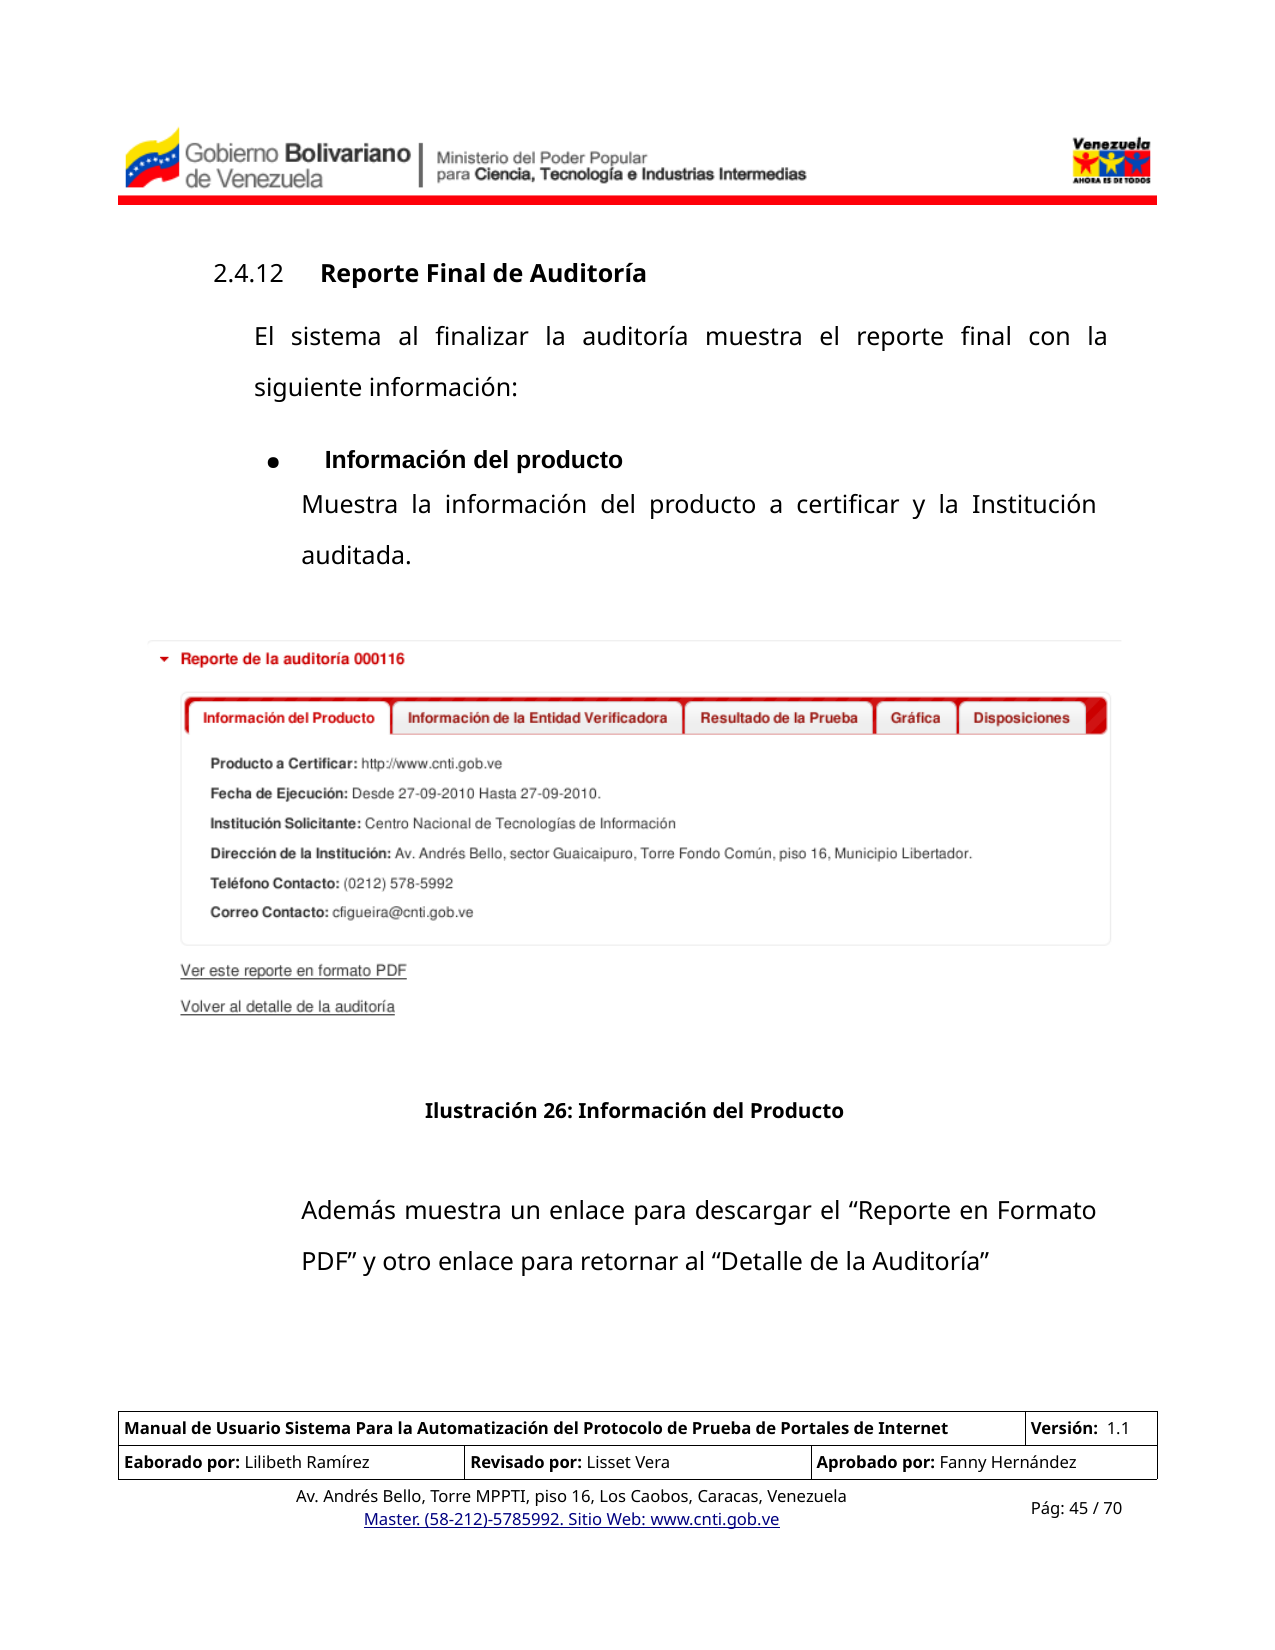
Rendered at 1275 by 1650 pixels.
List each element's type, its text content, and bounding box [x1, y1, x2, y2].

text Ilustración 26: Información del Producto [148, 1096, 1122, 1124]
picture [118, 119, 1157, 205]
subtitle Reporte Final de Auditoría [118, 255, 1157, 289]
text El sistema al finalizar la auditoría muestra el reporte final con la siguiente información: [254, 318, 1109, 403]
text Muestra la información del producto a certificar y la Institución auditada. [301, 486, 1098, 571]
picture [147, 639, 1122, 1043]
text Además muestra un enlace para descargar el “Reporte en Formato PDF” y otro enlace para retornar al “Detalle de la Auditoría” [301, 1192, 1098, 1277]
subtitle Información del producto [266, 445, 1157, 474]
